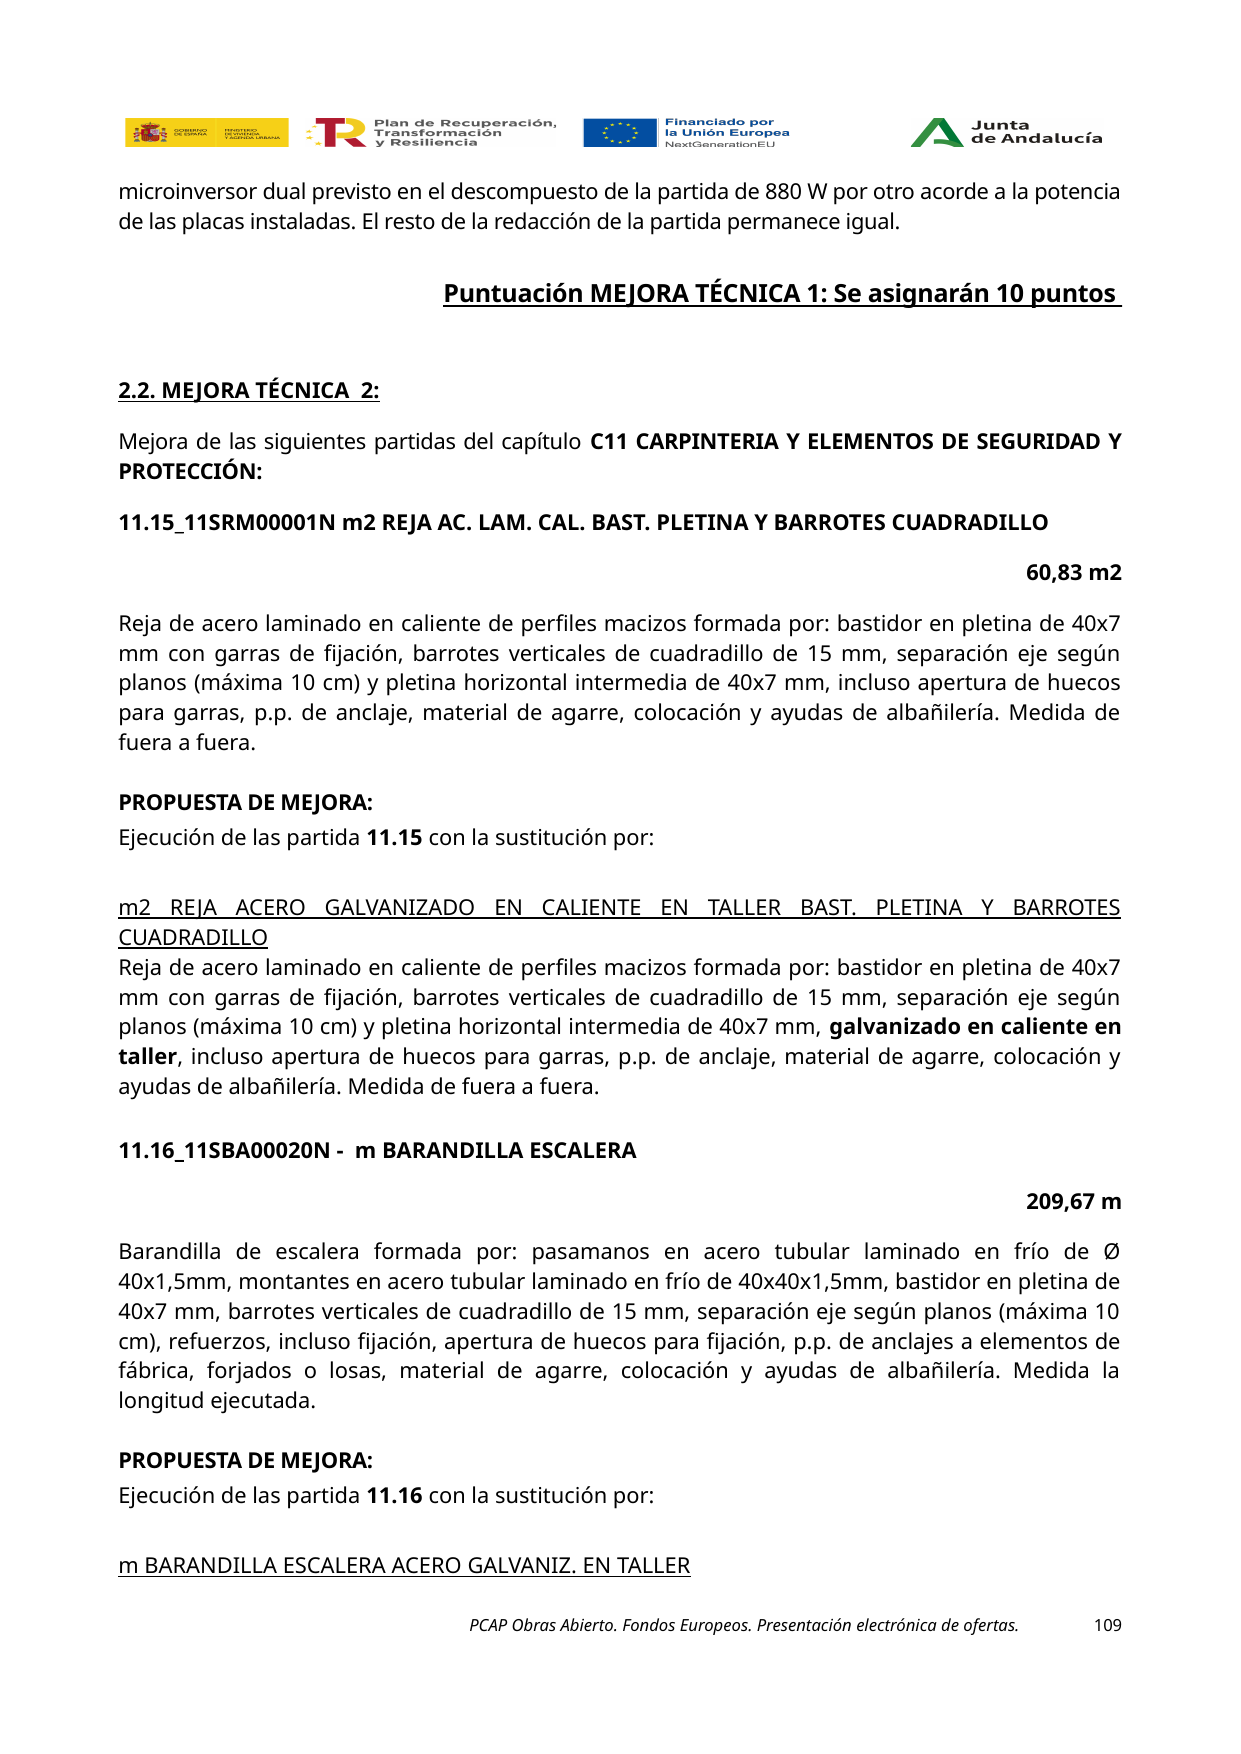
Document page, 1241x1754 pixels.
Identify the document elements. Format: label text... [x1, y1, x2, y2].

text Reja de acero laminado en caliente de perfiles macizos formada por: bastidor en pletina de 40x7 mm con garras de fijación, barrotes verticales de cuadradillo de 15 mm, separación eje según planos (máxima 10 cm) y pletina horizontal intermedia de 40x7 mm, galvanizado en caliente en taller, incluso apertura de huecos para garras, p.p. de anclaje, material de agarre, colocación y ayudas de albañilería. Medida de fuera a fuera. [118, 952, 1122, 1101]
list Puntuación MEJORA TÉCNICA 1: Se asignarán 10 puntos [118, 276, 1122, 310]
picture [582, 118, 793, 147]
picture [125, 118, 289, 147]
text Barandilla de escalera formada por: pasamanos en acero tubular laminado en frío de Ø 40x1,5mm, montantes en acero tubular laminado en frío de 40x40x1,5mm, bastidor en pletina de 40x7 mm, barrotes verticales de cuadradillo de 15 mm, separación eje según planos (máxima 10 cm), refuerzos, incluso fijación, apertura de huecos para fijación, p.p. de anclajes a elementos de fábrica, forjados o losas, material de agarre, colocación y ayudas de albañilería. Medida la longitud ejecutada. [118, 1236, 1122, 1415]
text 11.15_11SRM00001N m2 REJA AC. LAM. CAL. BAST. PLETINA Y BARROTES CUADRADILLO [118, 507, 1122, 536]
text 11.16_11SBA00020N - m BARANDILLA ESCALERA [118, 1135, 1122, 1165]
text m BARANDILLA ESCALERA ACERO GALVANIZ. EN TALLER [118, 1550, 1122, 1580]
text 60,83 m2 [118, 557, 1122, 587]
list PROPUESTA DE MEJORA: [118, 787, 1122, 816]
list PROPUESTA DE MEJORA: [118, 1445, 1122, 1475]
list Mejora de las siguientes partidas del capítulo C11 CARPINTERIA Y ELEMENTOS DE SEGURIDAD Y PROTECCIÓN: [118, 426, 1122, 486]
picture [910, 118, 1104, 147]
text 209,67 m [118, 1186, 1122, 1216]
text m2 REJA ACERO GALVANIZADO EN CALIENTE EN TALLER BAST. PLETINA Y BARROTES CUADRADILLO [118, 892, 1122, 952]
list Ejecución de las partida 11.16 con la sustitución por: [118, 1480, 1122, 1510]
picture [305, 118, 557, 147]
text 2.2. MEJORA TÉCNICA 2: [118, 376, 1122, 405]
text Reja de acero laminado en caliente de perfiles macizos formada por: bastidor en pletina de 40x7 mm con garras de fijación, barrotes verticales de cuadradillo de 15 mm, separación eje según planos (máxima 10 cm) y pletina horizontal intermedia de 40x7 mm, incluso apertura de huecos para garras, p.p. de anclaje, material de agarre, colocación y ayudas de albañilería. Medida de fuera a fuera. [118, 608, 1122, 757]
list microinversor dual previsto en el descompuesto de la partida de 880 W por otro acorde a la potencia de las placas instaladas. El resto de la redacción de la partida permanece igual. [118, 176, 1122, 236]
list Ejecución de las partida 11.15 con la sustitución por: [118, 822, 1122, 852]
